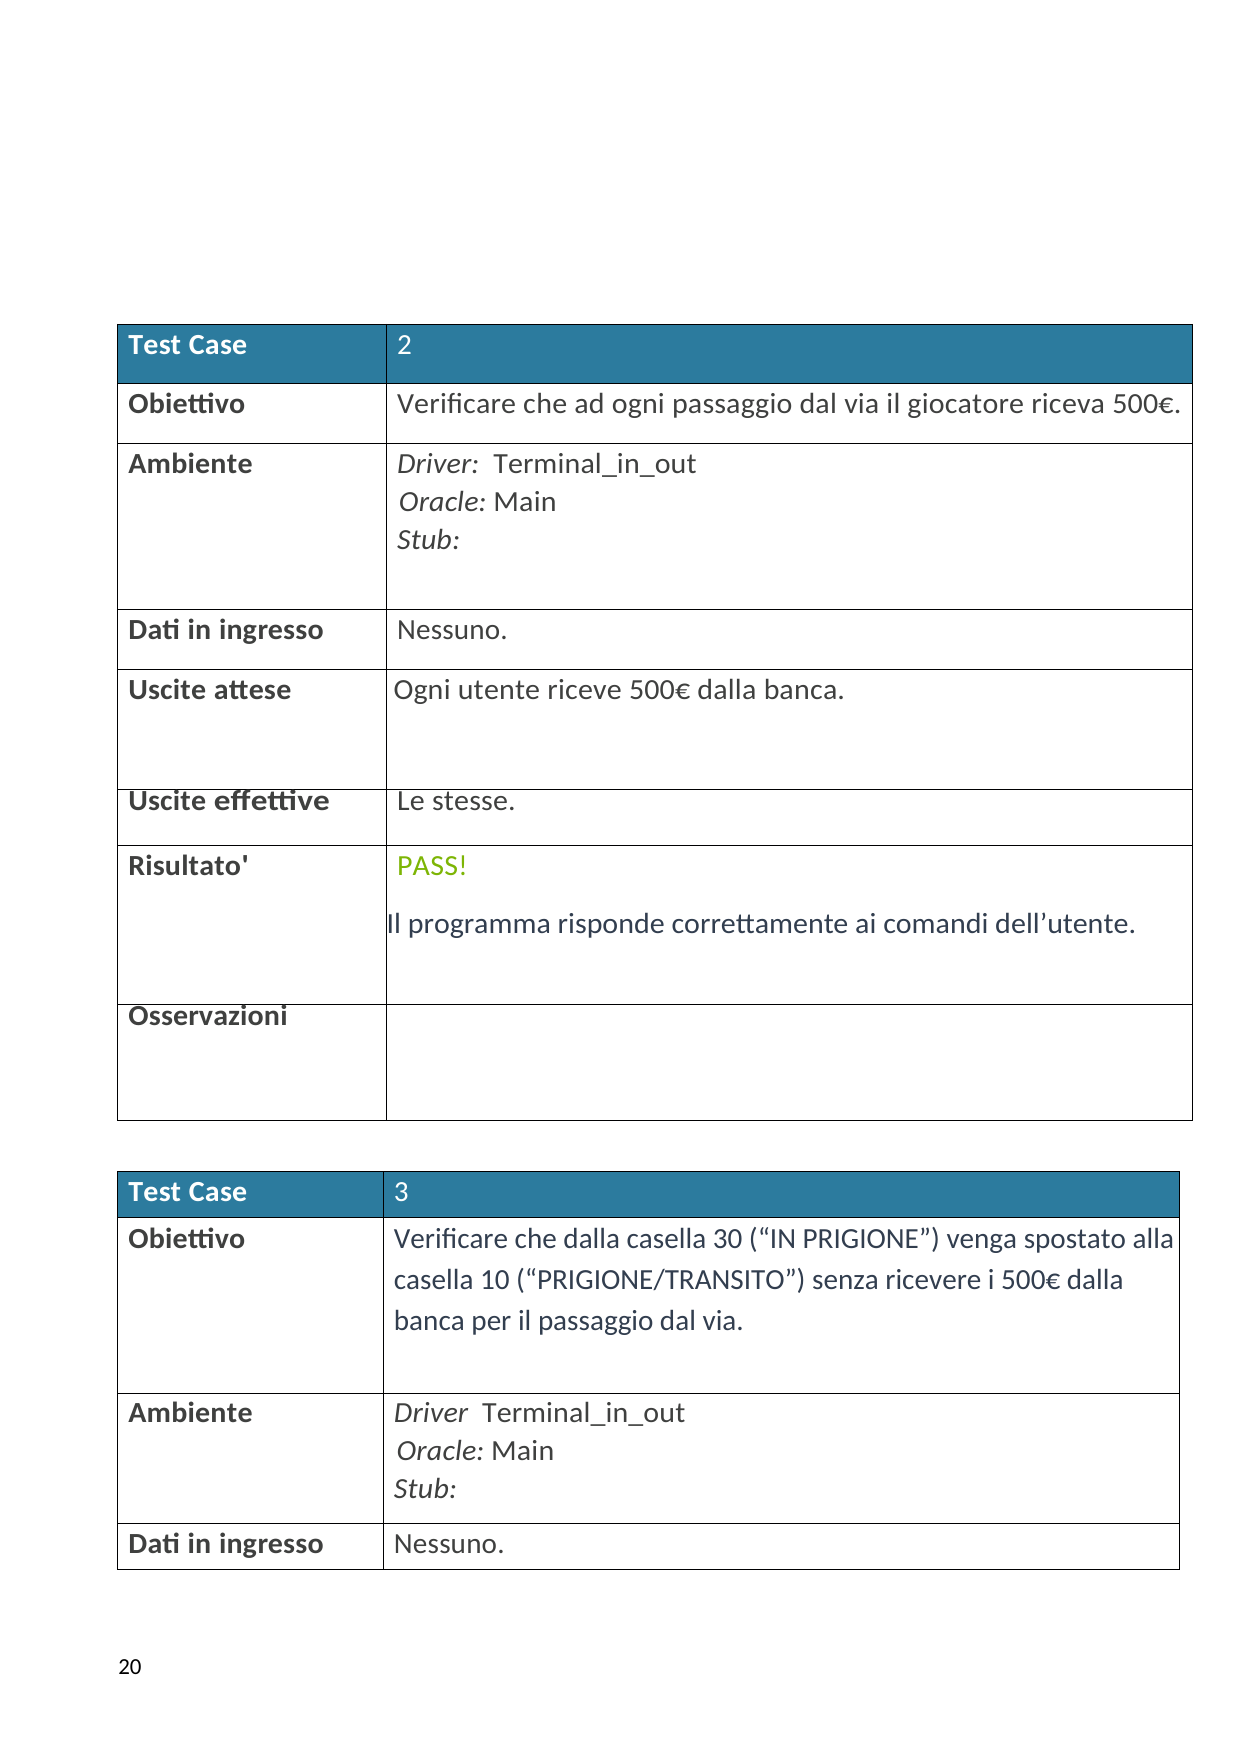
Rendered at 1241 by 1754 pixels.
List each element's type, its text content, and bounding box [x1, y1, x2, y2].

table_cell Dati in ingresso [118, 1524, 383, 1569]
table_cell Driver: Terminal_in_out Oracle: Main Stub: [387, 444, 1192, 609]
table_cell Ogni utente riceve 500€ dalla banca. [387, 670, 1192, 789]
table_cell Nessuno. [387, 610, 1192, 669]
table_cell Dati in ingresso [118, 610, 386, 669]
table_cell Risultato' [118, 846, 386, 1004]
table_cell Obiettivo [118, 1218, 383, 1392]
table_cell PASS! Il programma risponde correttamente ai comandi dell’utente. [387, 846, 1192, 1004]
table_cell Verificare che dalla casella 30 (“IN PRIGIONE”) venga spostato alla casella 10 (“PRIGIONE/TRANSITO”) senza ricevere i 500€ dalla banca per il passaggio dal via. [384, 1218, 1179, 1392]
table_cell [387, 1005, 1192, 1120]
table_header Test Case [118, 1172, 383, 1217]
table_header 3 [384, 1172, 1179, 1217]
table_cell Verificare che ad ogni passaggio dal via il giocatore riceva 500€. [387, 384, 1192, 443]
table_cell Nessuno. [384, 1524, 1179, 1569]
table_header 2 [387, 325, 1192, 383]
table_cell Uscite effettive [118, 790, 386, 845]
table_cell Obiettivo [118, 384, 386, 443]
table_cell Uscite attese [118, 670, 386, 789]
table_cell Ambiente [118, 444, 386, 609]
table_cell Le stesse. [387, 790, 1192, 845]
table_header Test Case [118, 325, 386, 383]
table_cell Osservazioni [118, 1005, 386, 1120]
table_cell Ambiente [118, 1394, 383, 1523]
table_cell Driver Terminal_in_out Oracle: Main Stub: [384, 1394, 1179, 1523]
